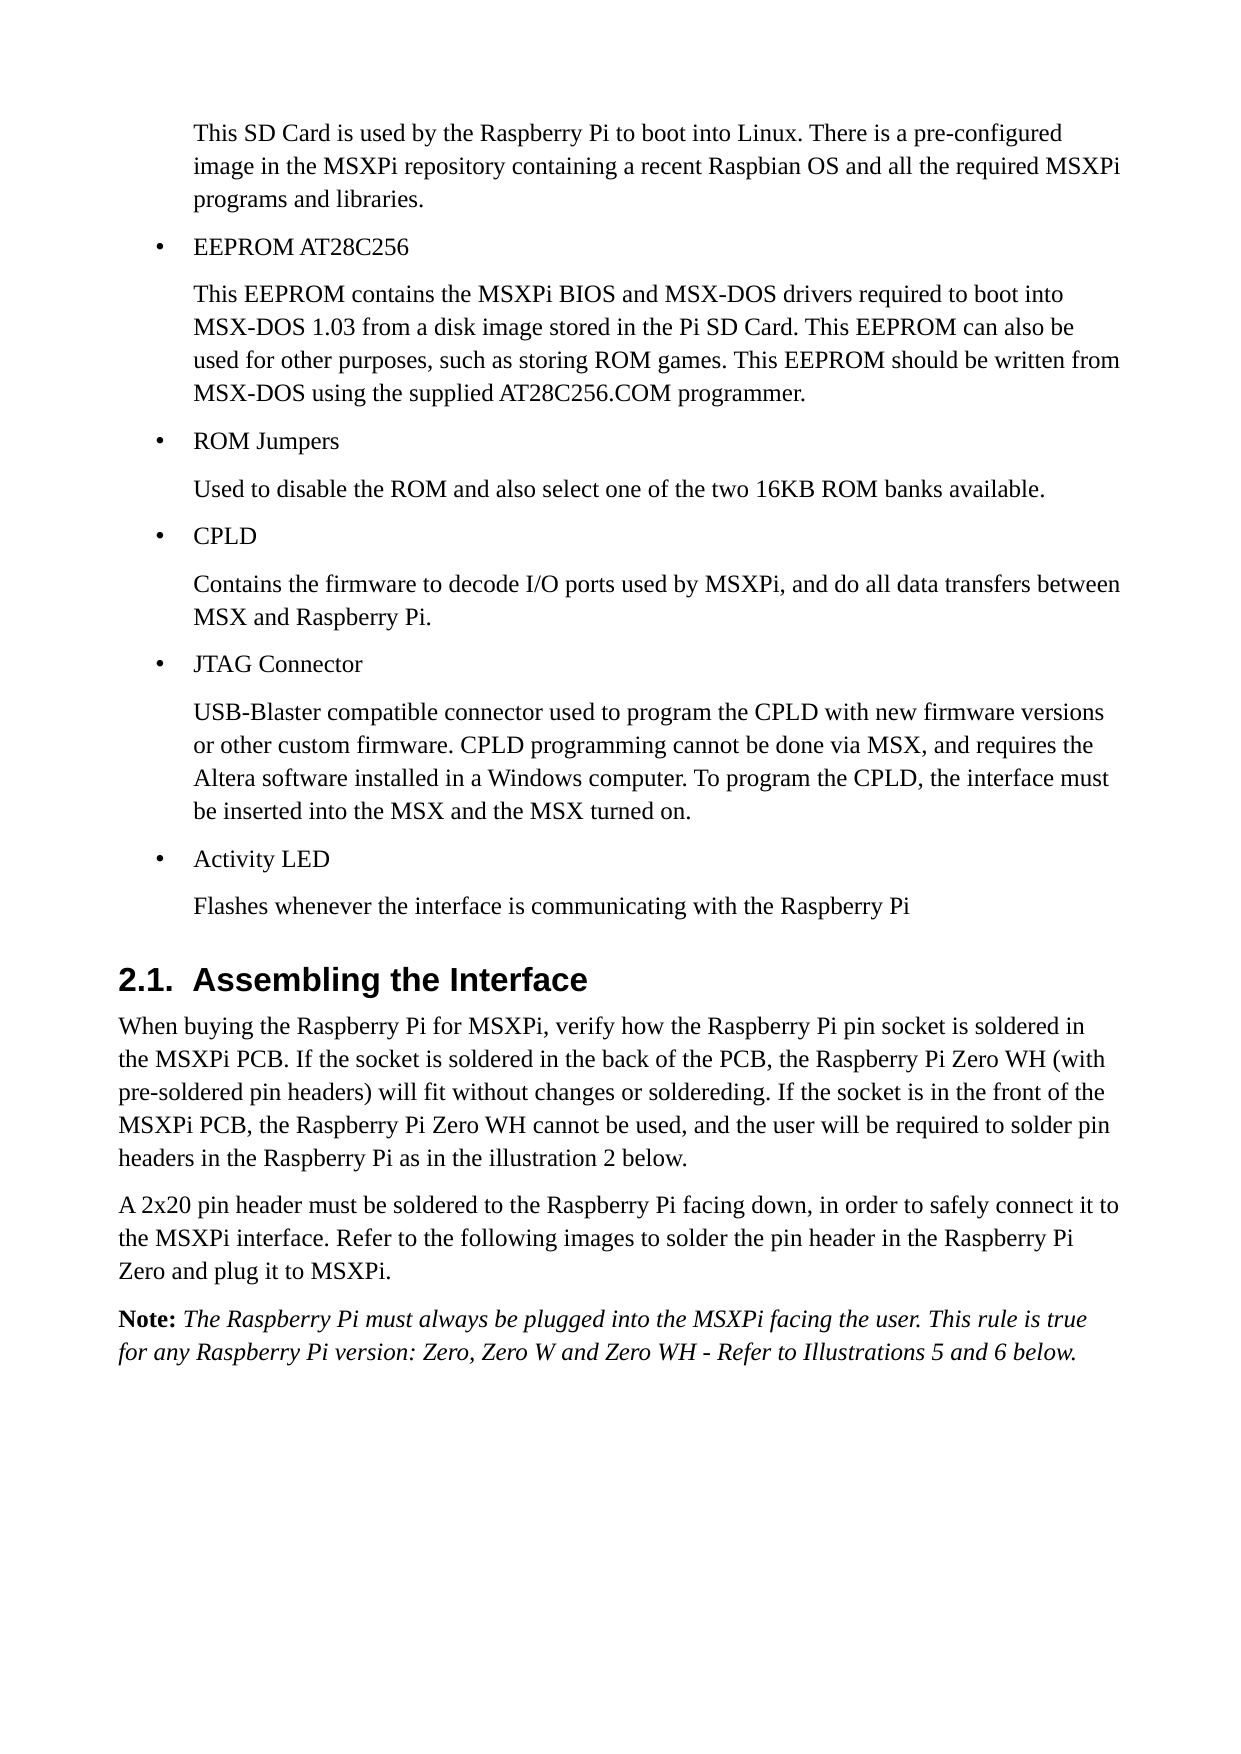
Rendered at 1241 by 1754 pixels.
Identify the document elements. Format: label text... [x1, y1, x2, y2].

text When buying the Raspberry Pi for MSXPi, verify how the Raspberry Pi pin socket is soldered in the MSXPi PCB. If the socket is soldered in the back of the PCB, the Raspberry Pi Zero WH (with pre-soldered pin headers) will fit without changes or soldereding. If the socket is in the front of the MSXPi PCB, the Raspberry Pi Zero WH cannot be used, and the user will be required to solder pin headers in the Raspberry Pi as in the illustration 2 below. [118, 1011, 1122, 1172]
list Flashes whenever the interface is communicating with the Raspberry Pi [156, 891, 1122, 920]
list This SD Card is used by the Raspberry Pi to boot into Linux. There is a pre-configured image in the MSXPi repository containing a recent Raspbian OS and all the required MSXPi programs and libraries. [156, 118, 1122, 213]
subtitle Assembling the Interface [118, 960, 1122, 998]
list Contains the firmware to decode I/O ports used by MSXPi, and do all data transfers between MSX and Raspberry Pi. [156, 569, 1122, 631]
text Note: The Raspberry Pi must always be plugged into the MSXPi facing the user. This rule is true for any Raspberry Pi version: Zero, Zero W and Zero WH - Refer to Illustrations 5 and 6 below. [118, 1304, 1122, 1366]
list ROM Jumpers [156, 426, 1122, 455]
list JTAG Connector [156, 649, 1122, 678]
list Activity LED [156, 844, 1122, 872]
list This EEPROM contains the MSXPi BIOS and MSX-DOS drivers required to boot into MSX-DOS 1.03 from a disk image stored in the Pi SD Card. This EEPROM can also be used for other purposes, such as storing ROM games. This EEPROM should be written from MSX-DOS using the supplied AT28C256.COM programmer. [156, 279, 1122, 407]
list Used to disable the ROM and also select one of the two 16KB ROM banks available. [156, 474, 1122, 502]
list EEPROM AT28C256 [156, 232, 1122, 261]
list USB-Blaster compatible connector used to program the CPLD with new firmware versions or other custom firmware. CPLD programming cannot be done via MSX, and requires the Altera software installed in a Windows computer. To program the CPLD, the interface must be inserted into the MSX and the MSX turned on. [156, 697, 1122, 825]
list CPLD [156, 521, 1122, 550]
text A 2x20 pin header must be soldered to the Raspberry Pi facing down, in order to safely connect it to the MSXPi interface. Refer to the following images to solder the pin header in the Raspberry Pi Zero and plug it to MSXPi. [118, 1190, 1122, 1285]
